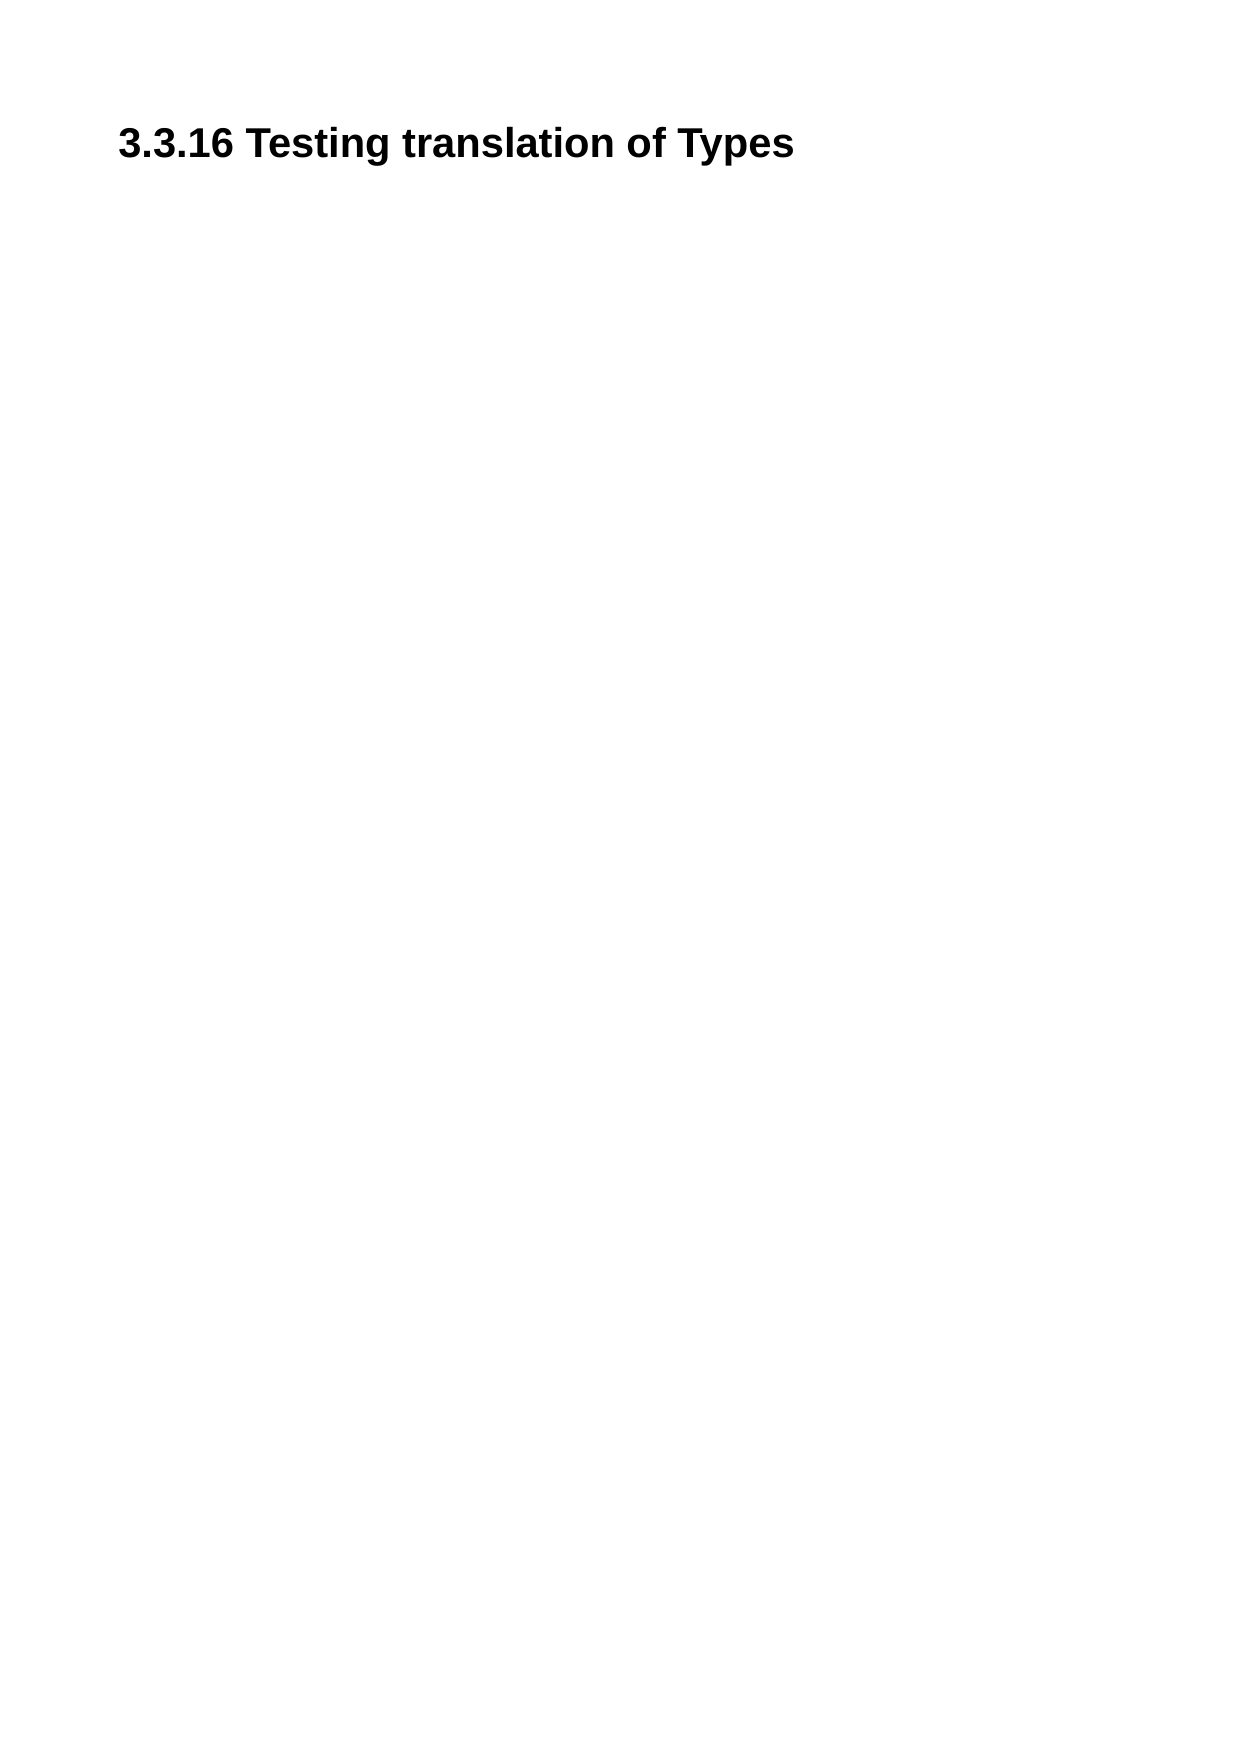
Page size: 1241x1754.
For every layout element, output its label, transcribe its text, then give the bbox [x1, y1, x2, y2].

subtitle 3.3.16 Testing translation of Types [118, 118, 1122, 166]
